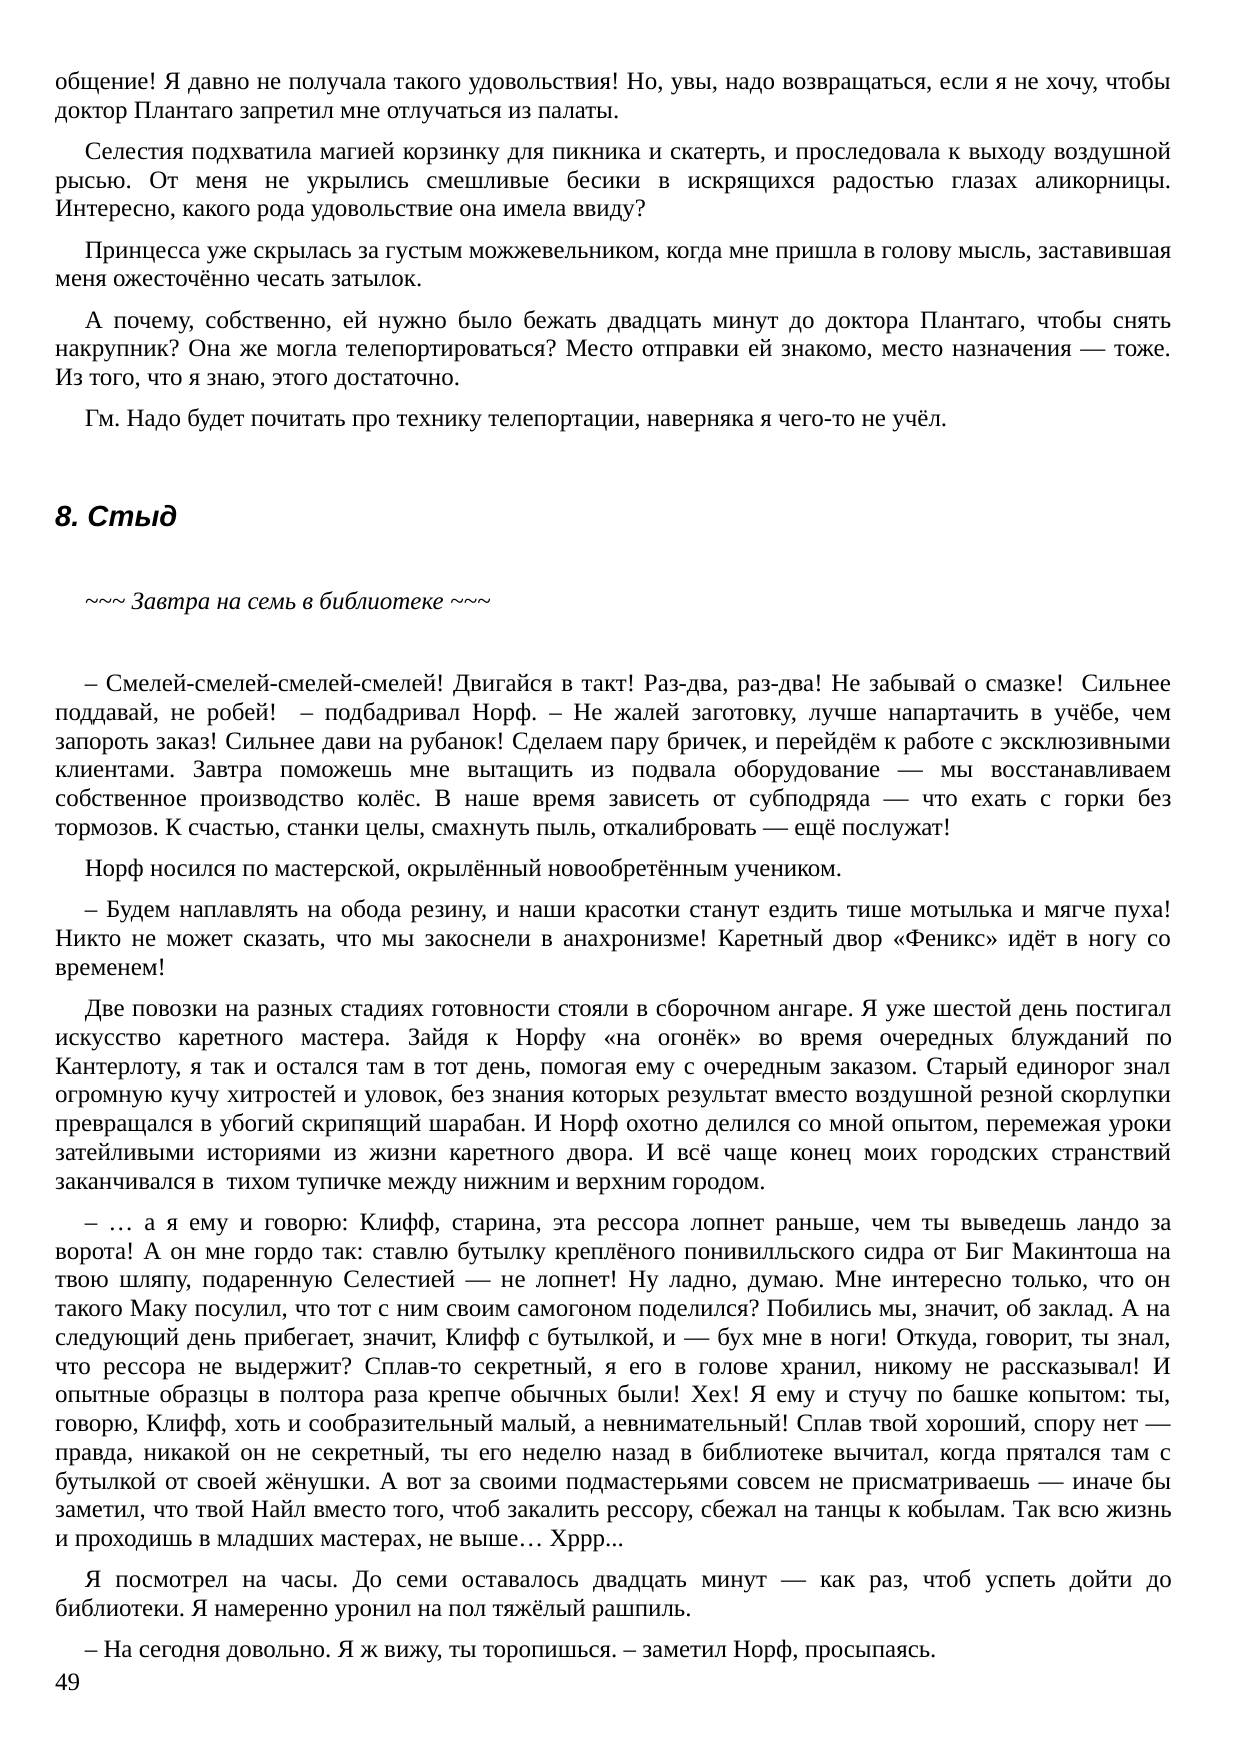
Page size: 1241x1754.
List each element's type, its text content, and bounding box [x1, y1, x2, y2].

text Селестия подхватила магией корзинку для пикника и скатерть, и проследовала к выходу воздушной рысью. От меня не укрылись смешливые бесики в искрящихся радостью глазах аликорницы. Интересно, какого рода удовольствие она имела ввиду? [55, 136, 1173, 222]
text Норф носился по мастерской, окрылённый новообретённым учеником. [55, 853, 1173, 882]
text – … а я ему и говорю: Клифф, старина, эта рессора лопнет раньше, чем ты выведешь ландо за ворота! А он мне гордо так: ставлю бутылку креплёного понивилльского сидра от Биг Макинтоша на твою шляпу, подаренную Селестией — не лопнет! Ну ладно, думаю. Мне интересно только, что он такого Маку посулил, что тот с ним своим самогоном поделился? Побились мы, значит, об заклад. А на следующий день прибегает, значит, Клифф с бутылкой, и — бух мне в ноги! Откуда, говорит, ты знал, что рессора не выдержит? Сплав-то секретный, я его в голове хранил, никому не рассказывал! И опытные образцы в полтора раза крепче обычных были! Хех! Я ему и стучу по башке копытом: ты, говорю, Клифф, хоть и сообразительный малый, а невнимательный! Сплав твой хороший, спору нет — правда, никакой он не секретный, ты его неделю назад в библиотеке вычитал, когда прятался там с бутылкой от своей жёнушки. А вот за своими подмастерьями совсем не присматриваешь — иначе бы заметил, что твой Найл вместо того, чтоб закалить рессору, сбежал на танцы к кобылам. Так всю жизнь и проходишь в младших мастерах, не выше… Хррр... [55, 1207, 1173, 1552]
text общение! Я давно не получала такого удовольствия! Но, увы, надо возвращаться, если я не хочу, чтобы доктор Плантаго запретил мне отлучаться из палаты. [55, 66, 1173, 123]
text Я посмотрел на часы. До семи оставалось двадцать минут — как раз, чтоб успеть дойти до библиотеки. Я намеренно уронил на пол тяжёлый рашпиль. [55, 1564, 1173, 1622]
text Принцесса уже скрылась за густым можжевельником, когда мне пришла в голову мысль, заставившая меня ожесточённо чесать затылок. [55, 235, 1173, 292]
subtitle 8. Стыд [55, 498, 1173, 532]
text Две повозки на разных стадиях готовности стояли в сборочном ангаре. Я уже шестой день постигал искусство каретного мастера. Зайдя к Норфу «на огонёк» во время очередных блужданий по Кантерлоту, я так и остался там в тот день, помогая ему с очередным заказом. Старый единорог знал огромную кучу хитростей и уловок, без знания которых результат вместо воздушной резной скорлупки превращался в убогий скрипящий шарабан. И Норф охотно делился со мной опытом, перемежая уроки затейливыми историями из жизни каретного двора. И всё чаще конец моих городских странствий заканчивался в тихом тупичке между нижним и верхним городом. [55, 993, 1173, 1194]
text А почему, собственно, ей нужно было бежать двадцать минут до доктора Плантаго, чтобы снять накрупник? Она же могла телепортироваться? Место отправки ей знакомо, место назначения — тоже. Из того, что я знаю, этого достаточно. [55, 305, 1173, 391]
text – Будем наплавлять на обода резину, и наши красотки станут ездить тише мотылька и мягче пуха! Никто не может сказать, что мы закоснели в анахронизме! Каретный двор «Феникс» идёт в ногу со временем! [55, 894, 1173, 981]
text – Смелей-смелей-смелей-смелей! Двигайся в такт! Раз-два, раз-два! Не забывай о смазке! Сильнее поддавай, не робей! – подбадривал Норф. – Не жалей заготовку, лучше напартачить в учёбе, чем запороть заказ! Сильнее дави на рубанок! Сделаем пару бричек, и перейдём к работе с эксклюзивными клиентами. Завтра поможешь мне вытащить из подвала оборудование — мы восстанавливаем собственное производство колёс. В наше время зависеть от субподряда — что ехать с горки без тормозов. К счастью, станки целы, смахнуть пыль, откалибровать — ещё послужат! [55, 668, 1173, 841]
text – На сегодня довольно. Я ж вижу, ты торопишься. – заметил Норф, просыпаясь. [55, 1634, 1173, 1663]
text ~~~ Завтра на семь в библиотеке ~~~ [55, 586, 1173, 614]
text Гм. Надо будет почитать про технику телепортации, наверняка я чего-то не учёл. [55, 403, 1173, 432]
